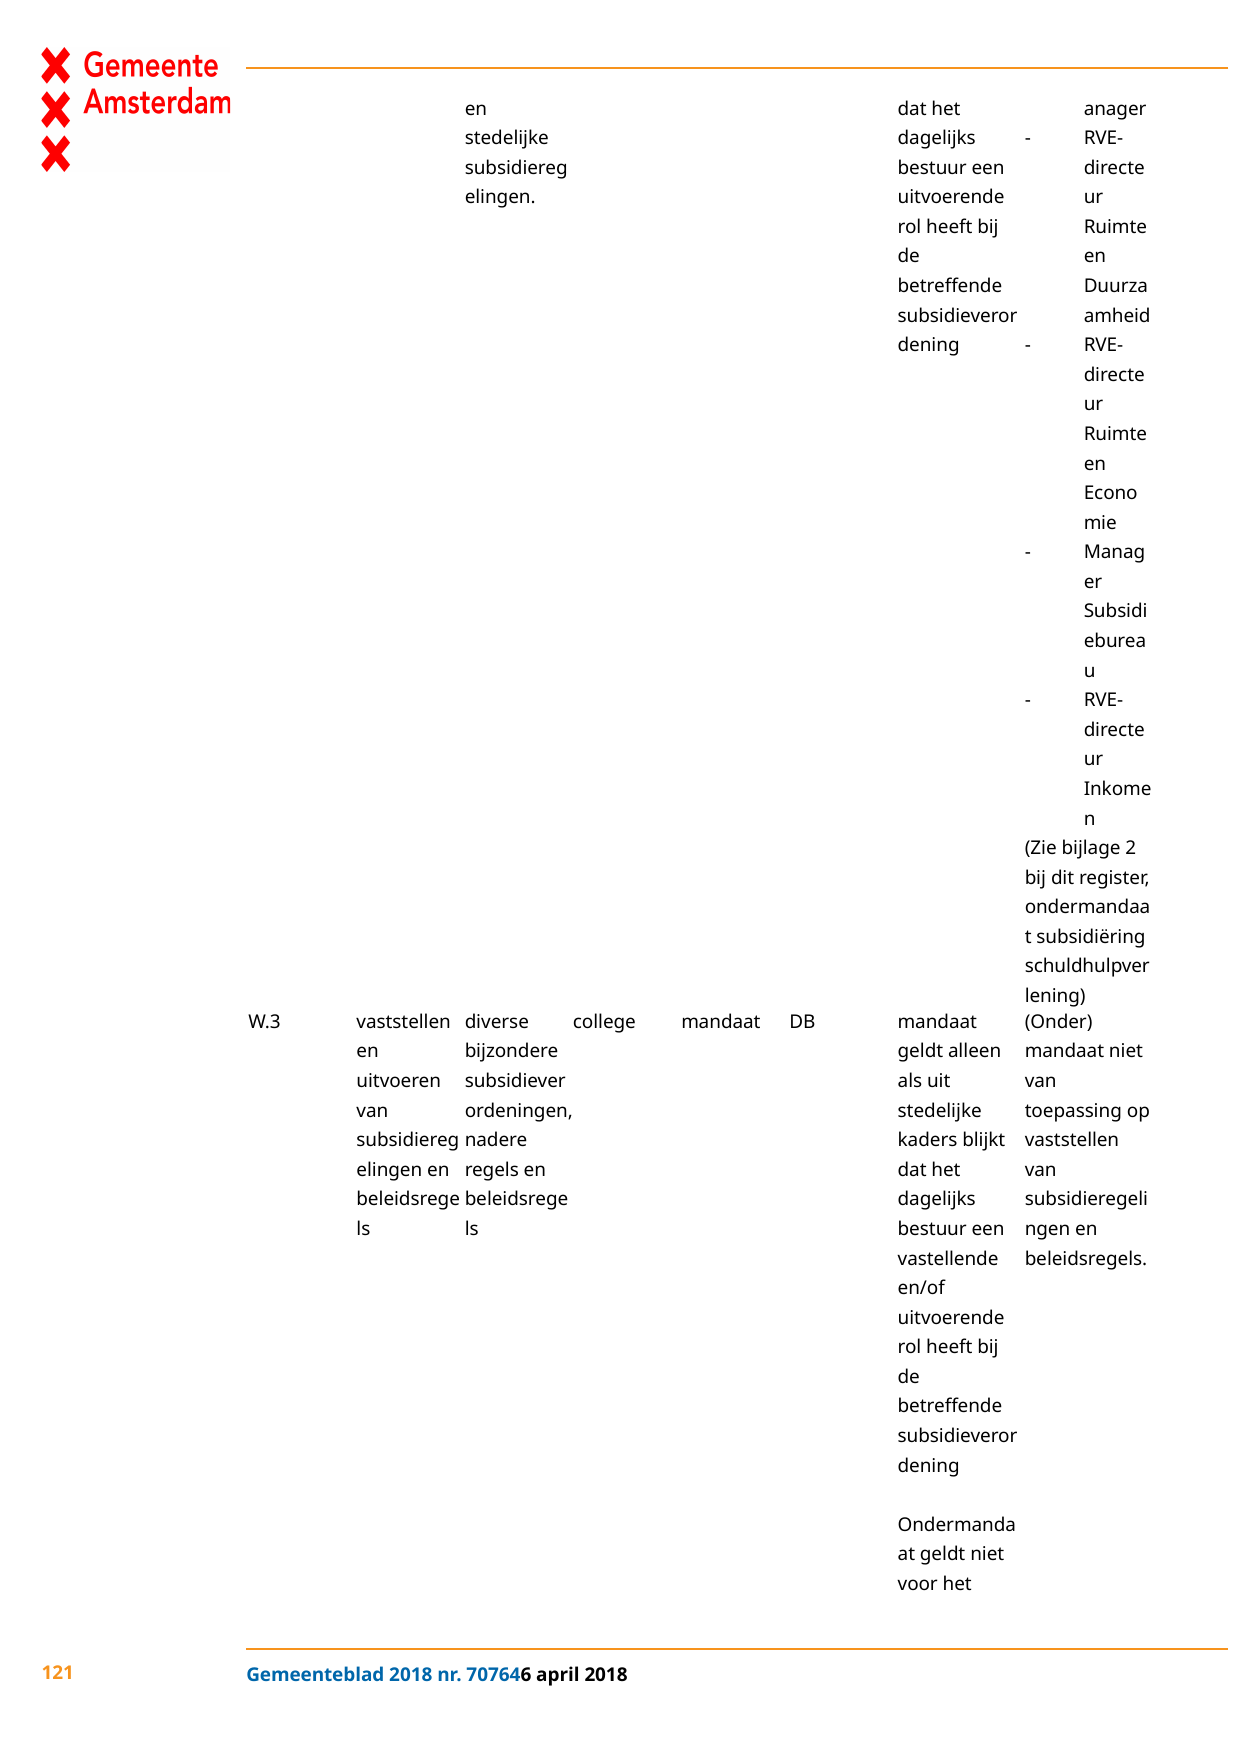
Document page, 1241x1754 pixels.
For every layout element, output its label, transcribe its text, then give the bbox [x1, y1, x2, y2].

table_cell W.3 [248, 1008, 356, 1596]
table_cell [356, 95, 464, 1008]
table_cell [789, 95, 897, 1008]
picture [41, 47, 231, 172]
table_cell mandaat geldt alleen als uit stedelijke kaders blijkt dat het dagelijks bestuur een vastellende en/of uitvoerende rol heeft bij de betreffende subsidieverordening Ondermandaat geldt niet voor het [898, 1008, 1024, 1596]
table_cell DB [789, 1008, 897, 1596]
table_cell vaststellen en uitvoeren van subsidieregelingen en beleidsregels [356, 1008, 464, 1596]
table_cell [681, 95, 789, 1008]
table_cell dat het dagelijks bestuur een uitvoerende rol heeft bij de betreffende subsidieverordening [898, 95, 1024, 1008]
table_cell diverse bijzondere subsidieverordeningen, nadere regels en beleidsregels [465, 1008, 573, 1596]
table_cell en stedelijke subsidieregelingen. [465, 95, 573, 1008]
table_cell anager RVE-directeur Ruimte en Duurzaamheid RVE-directeur Ruimte en Economie Manager Subsidiebureau RVE-directeur Inkomen (Zie bijlage 2 bij dit register, ondermandaat subsidiëring schuldhulpverlening) [1025, 95, 1152, 1008]
table_cell (Onder) mandaat niet van toepassing op vaststellen van subsidieregelingen en beleidsregels. [1025, 1008, 1152, 1596]
table_cell college [573, 1008, 681, 1596]
table_cell [573, 95, 681, 1008]
table_cell mandaat [681, 1008, 789, 1596]
table_cell [248, 95, 356, 1008]
